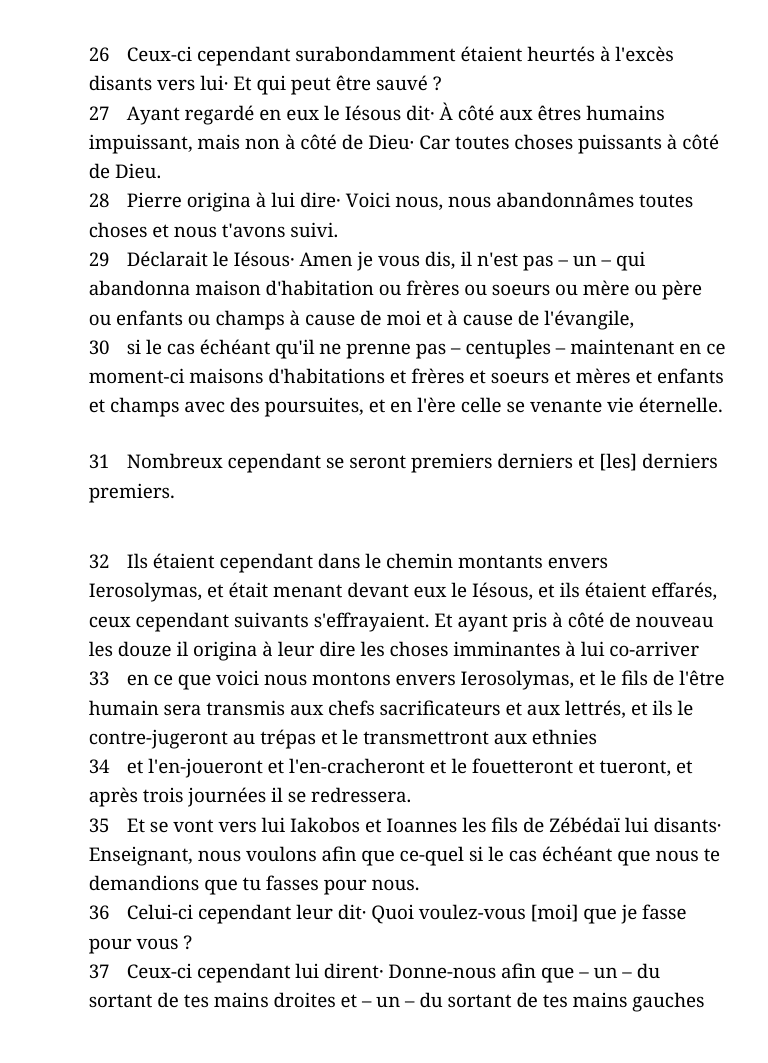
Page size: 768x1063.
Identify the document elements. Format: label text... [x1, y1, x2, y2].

text 32 Ils étaient cependant dans le chemin montants envers Ierosolymas, et était menant devant eux le Iésous, et ils étaient effarés, ceux cependant suivants s'effrayaient. Et ayant pris à côté de nouveau les douze il origina à leur dire les choses imminantes à lui co-arriver 33 en ce que voici nous montons envers Ierosolymas, et le fils de l'être humain sera transmis aux chefs sacrificateurs et aux lettrés, et ils le contre-jugeront au trépas et le transmettront aux ethnies 34 et l'en-joueront et l'en-cracheront et le fouetteront et tueront, et après trois journées il se redressera. 35 Et se vont vers lui Iakobos et Ioannes les fils de Zébédaï lui disants· Enseignant, nous voulons afin que ce-quel si le cas échéant que nous te demandions que tu fasses pour nous. 36 Celui-ci cependant leur dit· Quoi voulez-vous [moi] que je fasse pour vous ? 37 Ceux-ci cependant lui dirent· Donne-nous afin que – un – du sortant de tes mains droites et – un – du sortant de tes mains gauches [88, 548, 726, 1013]
text 26 Ceux-ci cependant surabondamment étaient heurtés à l'excès disants vers lui· Et qui peut être sauvé ? 27 Ayant regardé en eux le Iésous dit· À côté aux êtres humains impuissant, mais non à côté de Dieu· Car toutes choses puissants à côté de Dieu. 28 Pierre origina à lui dire· Voici nous, nous abandonnâmes toutes choses et nous t'avons suivi. 29 Déclarait le Iésous· Amen je vous dis, il n'est pas – un – qui abandonna maison d'habitation ou frères ou soeurs ou mère ou père ou enfants ou champs à cause de moi et à cause de l'évangile, 30 si le cas échéant qu'il ne prenne pas – centuples – maintenant en ce moment-ci maisons d'habitations et frères et soeurs et mères et enfants et champs avec des poursuites, et en l'ère celle se venante vie éternelle. 31 Nombreux cependant se seront premiers derniers et [les] derniers premiers. [88, 41, 726, 530]
